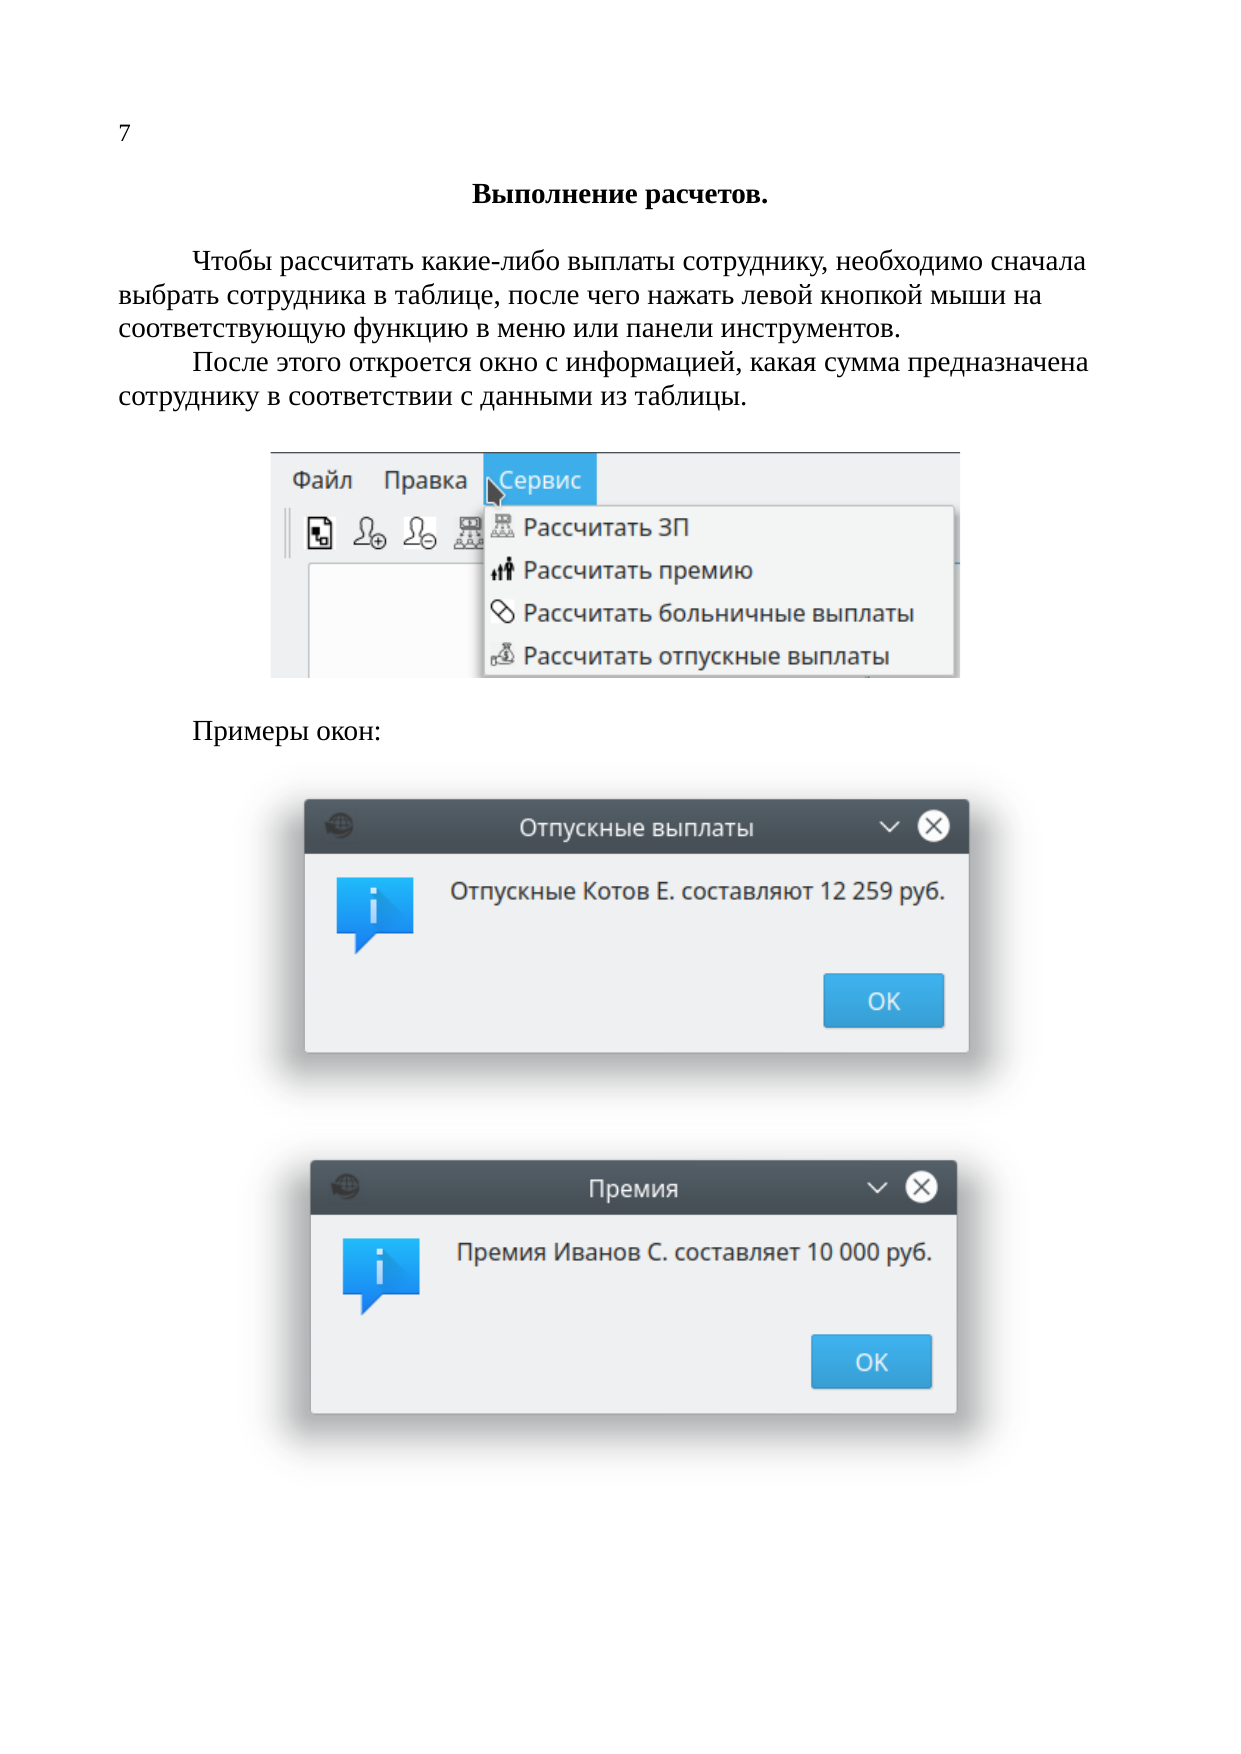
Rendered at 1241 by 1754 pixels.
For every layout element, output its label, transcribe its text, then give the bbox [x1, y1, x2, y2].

text Выполнение расчетов. [118, 176, 1122, 210]
picture [270, 452, 961, 678]
text Чтобы рассчитать какие-либо выплаты сотруднику, необходимо сначала выбрать сотрудника в таблице, после чего нажать левой кнопкой мыши на соответствующую функцию в меню или панели инструментов. [118, 243, 1122, 344]
text После этого откроется окно с информацией, какая сумма предназначена сотруднику в соответствии с данными из таблицы. [118, 344, 1122, 411]
text Примеры окон: [118, 713, 1122, 747]
picture [215, 745, 1059, 1504]
